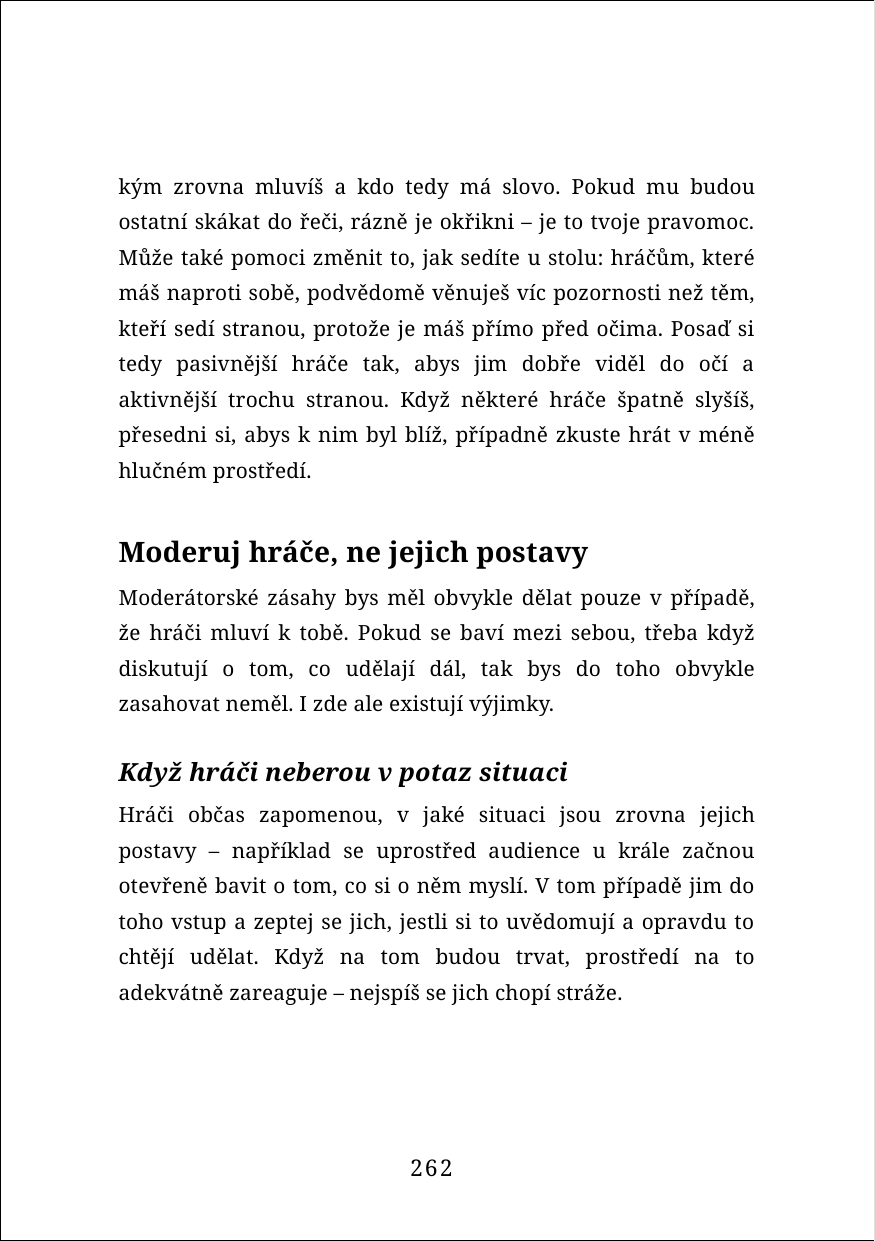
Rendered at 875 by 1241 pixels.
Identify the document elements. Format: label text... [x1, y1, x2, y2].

text Hráči občas zapomenou, v jaké situaci jsou zrovna jejich postavy – například se uprostřed audience u krále začnou otevřeně bavit o tom, co si o něm myslí. V tom případě jim do toho vstup a zeptej se jich, jestli si to uvědomují a opravdu to chtějí udělat. Když na tom budou trvat, prostředí na to adekvátně zareaguje – nejspíš se jich chopí stráže. [118, 800, 756, 1006]
text kým zrovna mluvíš a kdo tedy má slovo. Pokud mu budou ostatní skákat do řeči, rázně je okřikni – je to tvoje pravomoc. Může také pomoci změnit to, jak sedíte u stolu: hráčům, které máš naproti sobě, podvědomě věnuješ víc pozornosti než těm, kteří sedí stranou, protože je máš přímo před očima. Posaď si tedy pasivnější hráče tak, abys jim dobře viděl do očí a aktivnější trochu stranou. Když některé hráče špatně slyšíš, přesedni si, abys k nim byl blíž, případně zkuste hrát v méně hlučném prostředí. [118, 172, 756, 484]
text Moderátorské zásahy bys měl obvykle dělat pouze v případě, že hráči mluví k tobě. Pokud se baví mezi sebou, třeba když diskutují o tom, co udělají dál, tak bys do toho obvykle zasahovat neměl. I zde ale existují výjimky. [118, 583, 756, 718]
subtitle Moderuj hráče, ne jejich postavy [118, 533, 756, 571]
subtitle Když hráči neberou v potaz situaci [118, 754, 756, 788]
